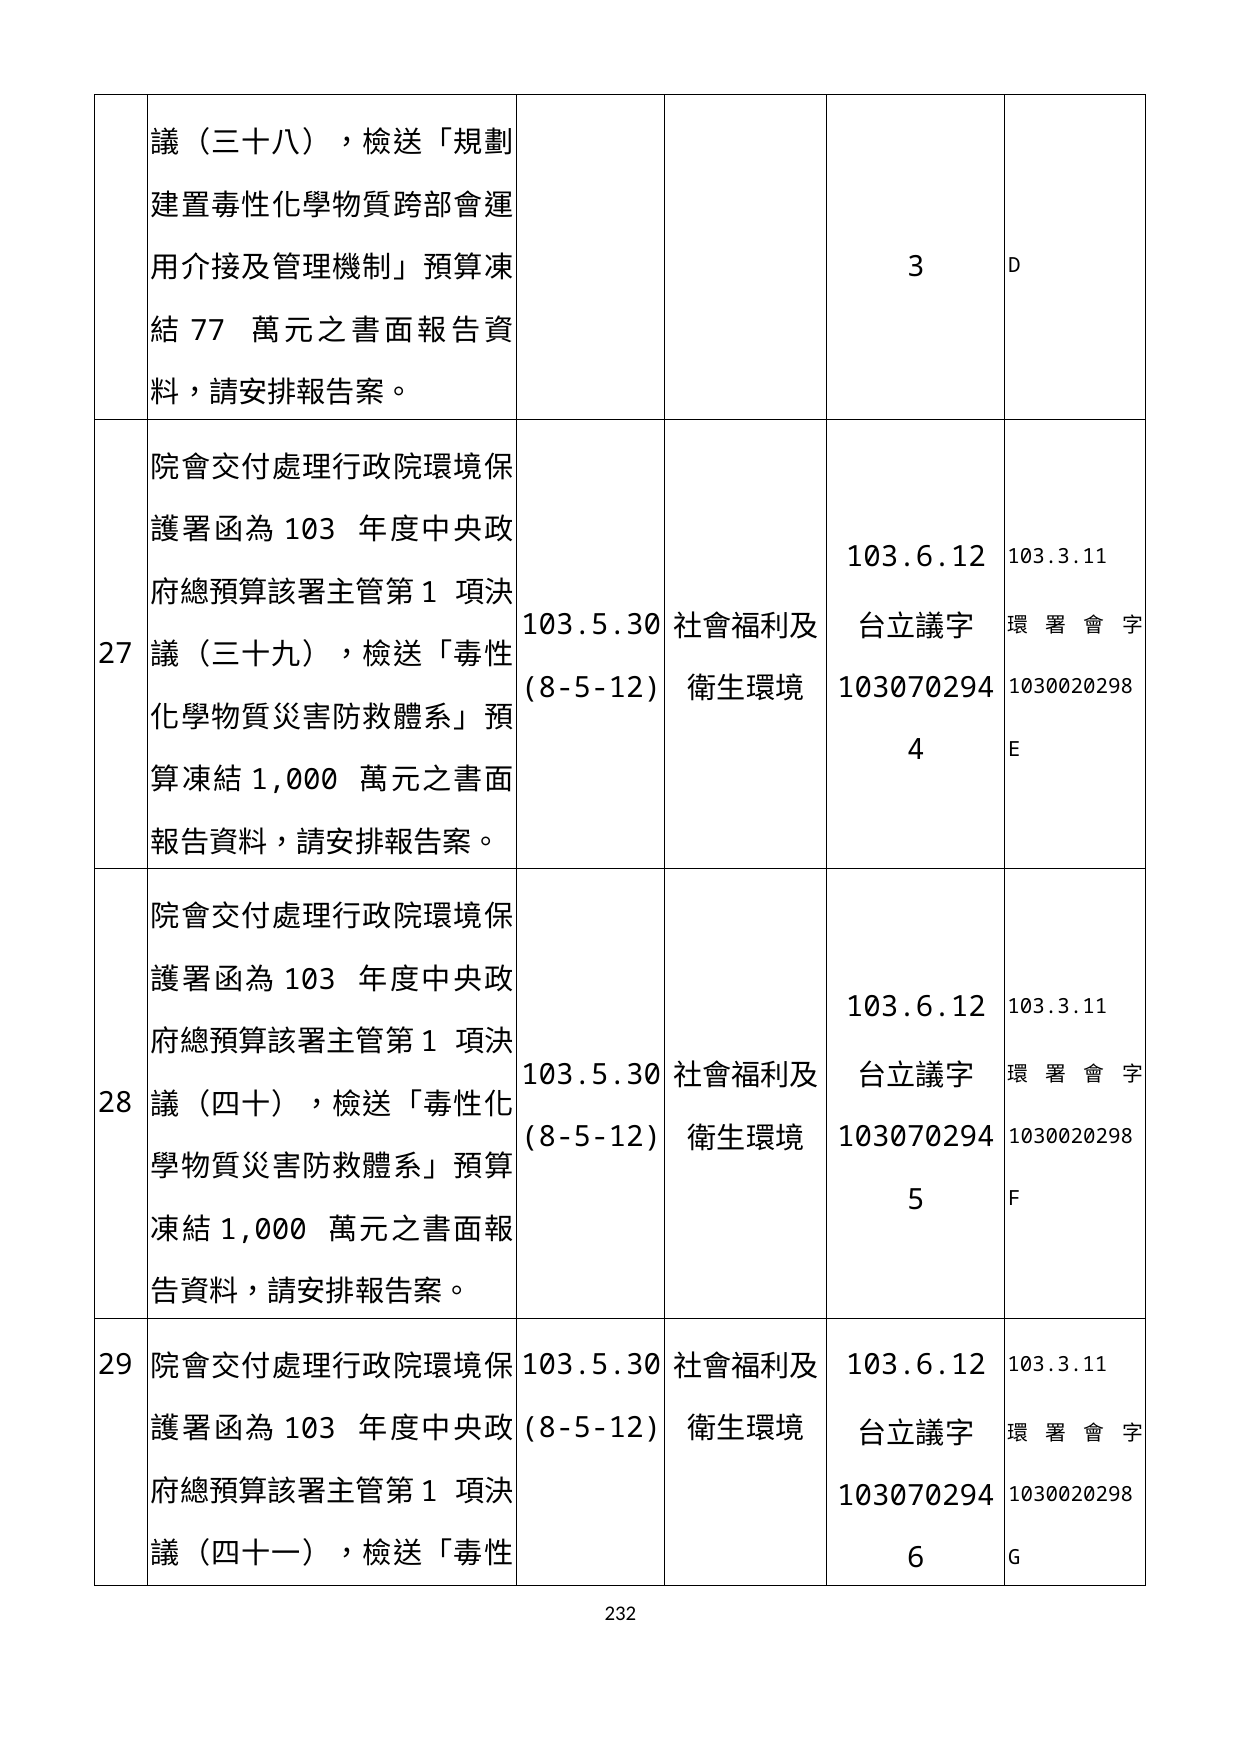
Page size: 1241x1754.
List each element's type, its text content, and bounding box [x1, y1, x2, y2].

table_cell 院會交付處理行政院環境保護署函為103 年度中央政府總預算該署主管第1 項決議（四十），檢送「毒性化學物質災害防救體系」預算凍結1,000 萬元之書面報告資料，請安排報告案。 [148, 869, 516, 1318]
table_cell 院會交付處理行政院環境保護署函為103 年度中央政府總預算該署主管第1 項決議（四十一），檢送「毒性 [148, 1319, 516, 1585]
table_cell [95, 1319, 147, 1585]
table_cell 社會福利及衛生環境 [665, 1319, 826, 1585]
table_cell 103.6.12 台立議字1030702946 [827, 1319, 1004, 1585]
table_cell 103.6.12 台立議字1030702945 [827, 869, 1004, 1318]
table_cell 103.5.30 (8-5-12) [517, 420, 664, 868]
table_cell [95, 95, 147, 419]
table_cell [517, 95, 664, 419]
table_cell 社會福利及衛生環境 [665, 420, 826, 868]
table_cell [95, 869, 147, 1318]
table_cell 103.5.30 (8-5-12) [517, 869, 664, 1318]
table_cell 103.6.12 台立議字1030702944 [827, 420, 1004, 868]
table_cell 社會福利及衛生環境 [665, 869, 826, 1318]
table_cell [665, 95, 826, 419]
table_cell 103.3.11 環署會字1030020298E [1005, 420, 1145, 868]
table_cell 3 [827, 95, 1004, 419]
table_cell D [1005, 95, 1145, 419]
table_cell 103.5.30 (8-5-12) [517, 1319, 664, 1585]
table_cell 103.3.11 環署會字1030020298F [1005, 869, 1145, 1318]
table_cell 院會交付處理行政院環境保護署函為103 年度中央政府總預算該署主管第1 項決議（三十九），檢送「毒性化學物質災害防救體系」預算凍結1,000 萬元之書面報告資料，請安排報告案。 [148, 420, 516, 868]
table_cell 103.3.11 環署會字1030020298G [1005, 1319, 1145, 1585]
table_cell 議（三十八），檢送「規劃建置毒性化學物質跨部會運用介接及管理機制」預算凍結77 萬元之書面報告資料，請安排報告案。 [148, 95, 516, 419]
table_cell [95, 420, 147, 868]
